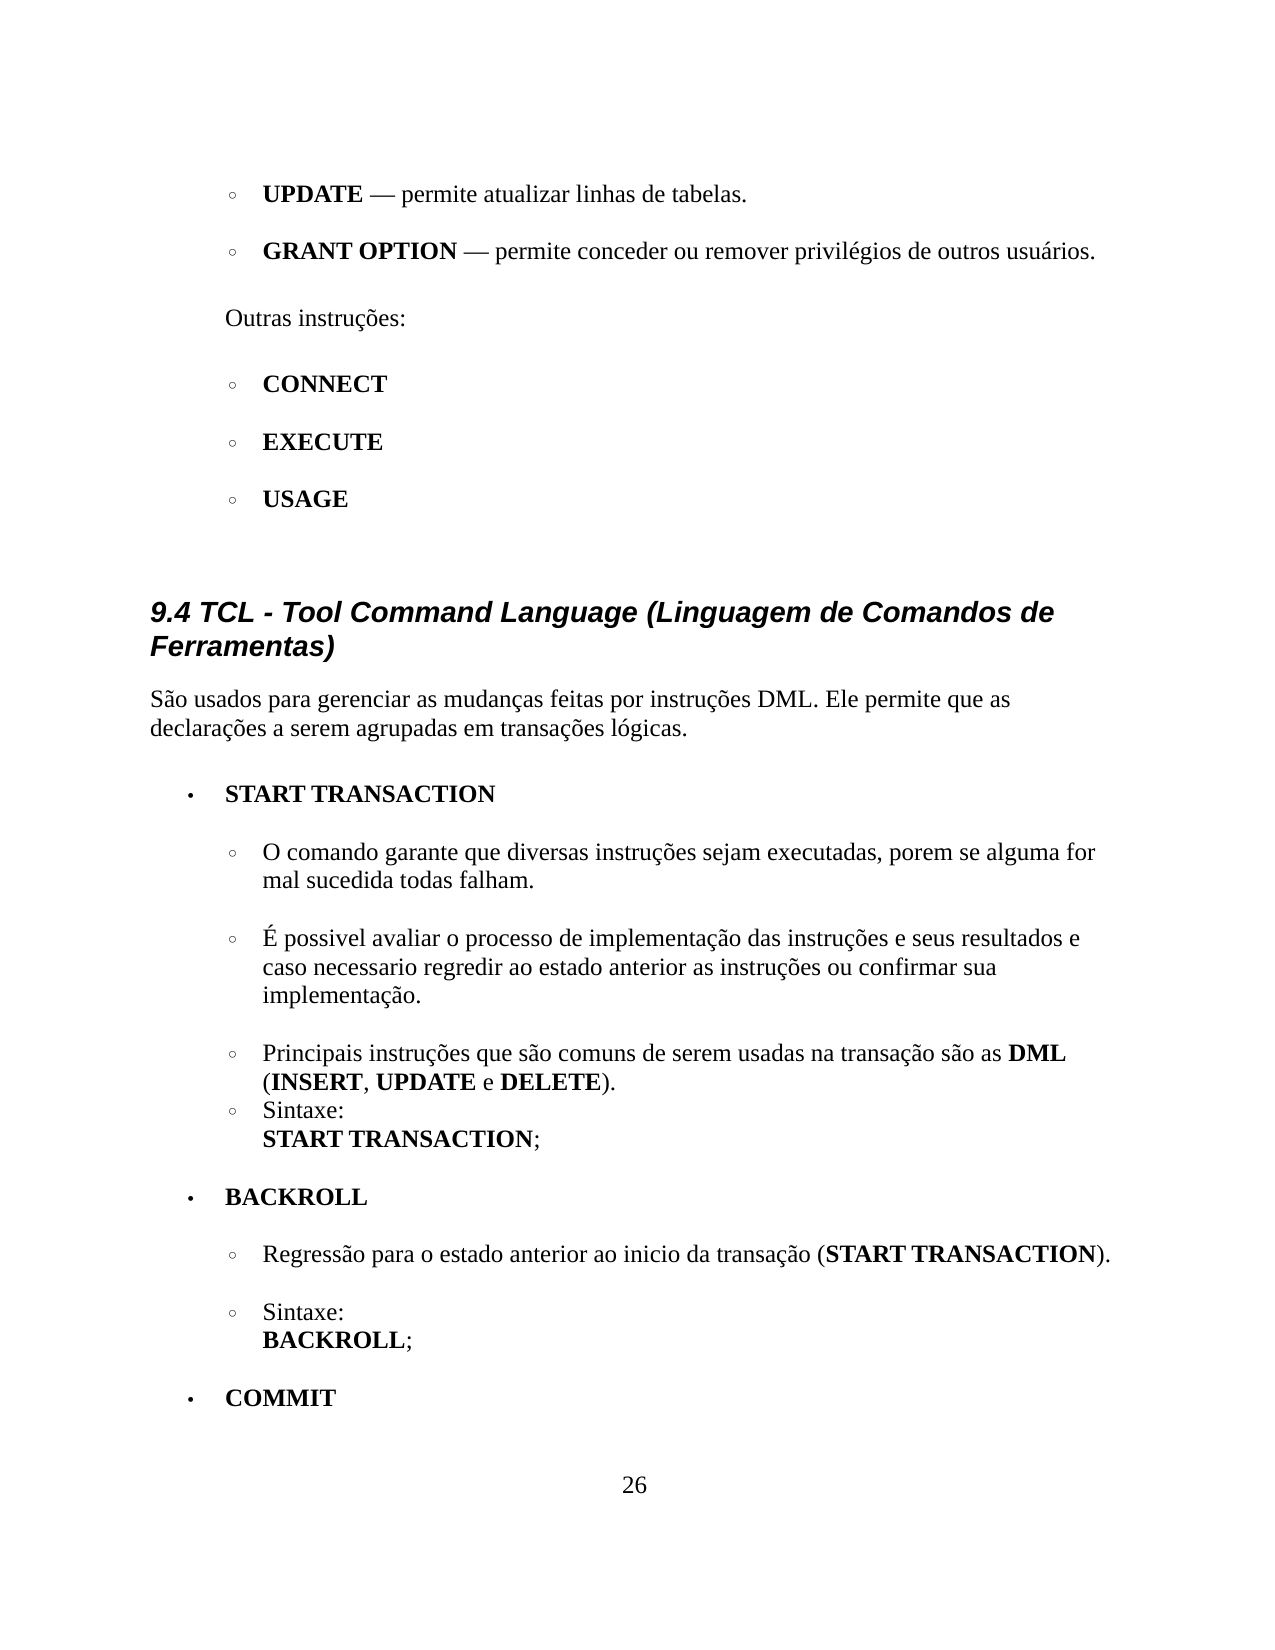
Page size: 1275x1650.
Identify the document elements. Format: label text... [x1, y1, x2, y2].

list Regressão para o estado anterior ao inicio da transação (START TRANSACTION). [225, 1239, 1125, 1297]
list START TRANSACTION [187, 779, 1125, 837]
list [225, 150, 1125, 179]
list USAGE [225, 484, 1125, 542]
list COMMIT [187, 1383, 1125, 1412]
text São usados para gerenciar as mudanças feitas por instruções DML. Ele permite que as declarações a serem agrupadas em transações lógicas. [150, 684, 1125, 770]
list Sintaxe: START TRANSACTION; [225, 1095, 1125, 1182]
list Sintaxe: BACKROLL; [225, 1297, 1125, 1383]
list UPDATE — permite atualizar linhas de tabelas. [225, 179, 1125, 236]
list Outras instruções: [187, 303, 1125, 360]
list É possivel avaliar o processo de implementação das instruções e seus resultados e caso necessario regredir ao estado anterior as instruções ou confirmar sua implementação. [225, 923, 1125, 1038]
subtitle 9.4 TCL - Tool Command Language (Linguagem de Comandos de Ferramentas) [150, 595, 1125, 662]
list GRANT OPTION — permite conceder ou remover privilégios de outros usuários. [225, 236, 1125, 294]
list O comando garante que diversas instruções sejam executadas, porem se alguma for mal sucedida todas falham. [225, 837, 1125, 923]
list CONNECT [225, 369, 1125, 427]
list Principais instruções que são comuns de serem usadas na transação são as DML (INSERT, UPDATE e DELETE). [225, 1038, 1125, 1095]
list BACKROLL [187, 1182, 1125, 1239]
list EXECUTE [225, 427, 1125, 484]
